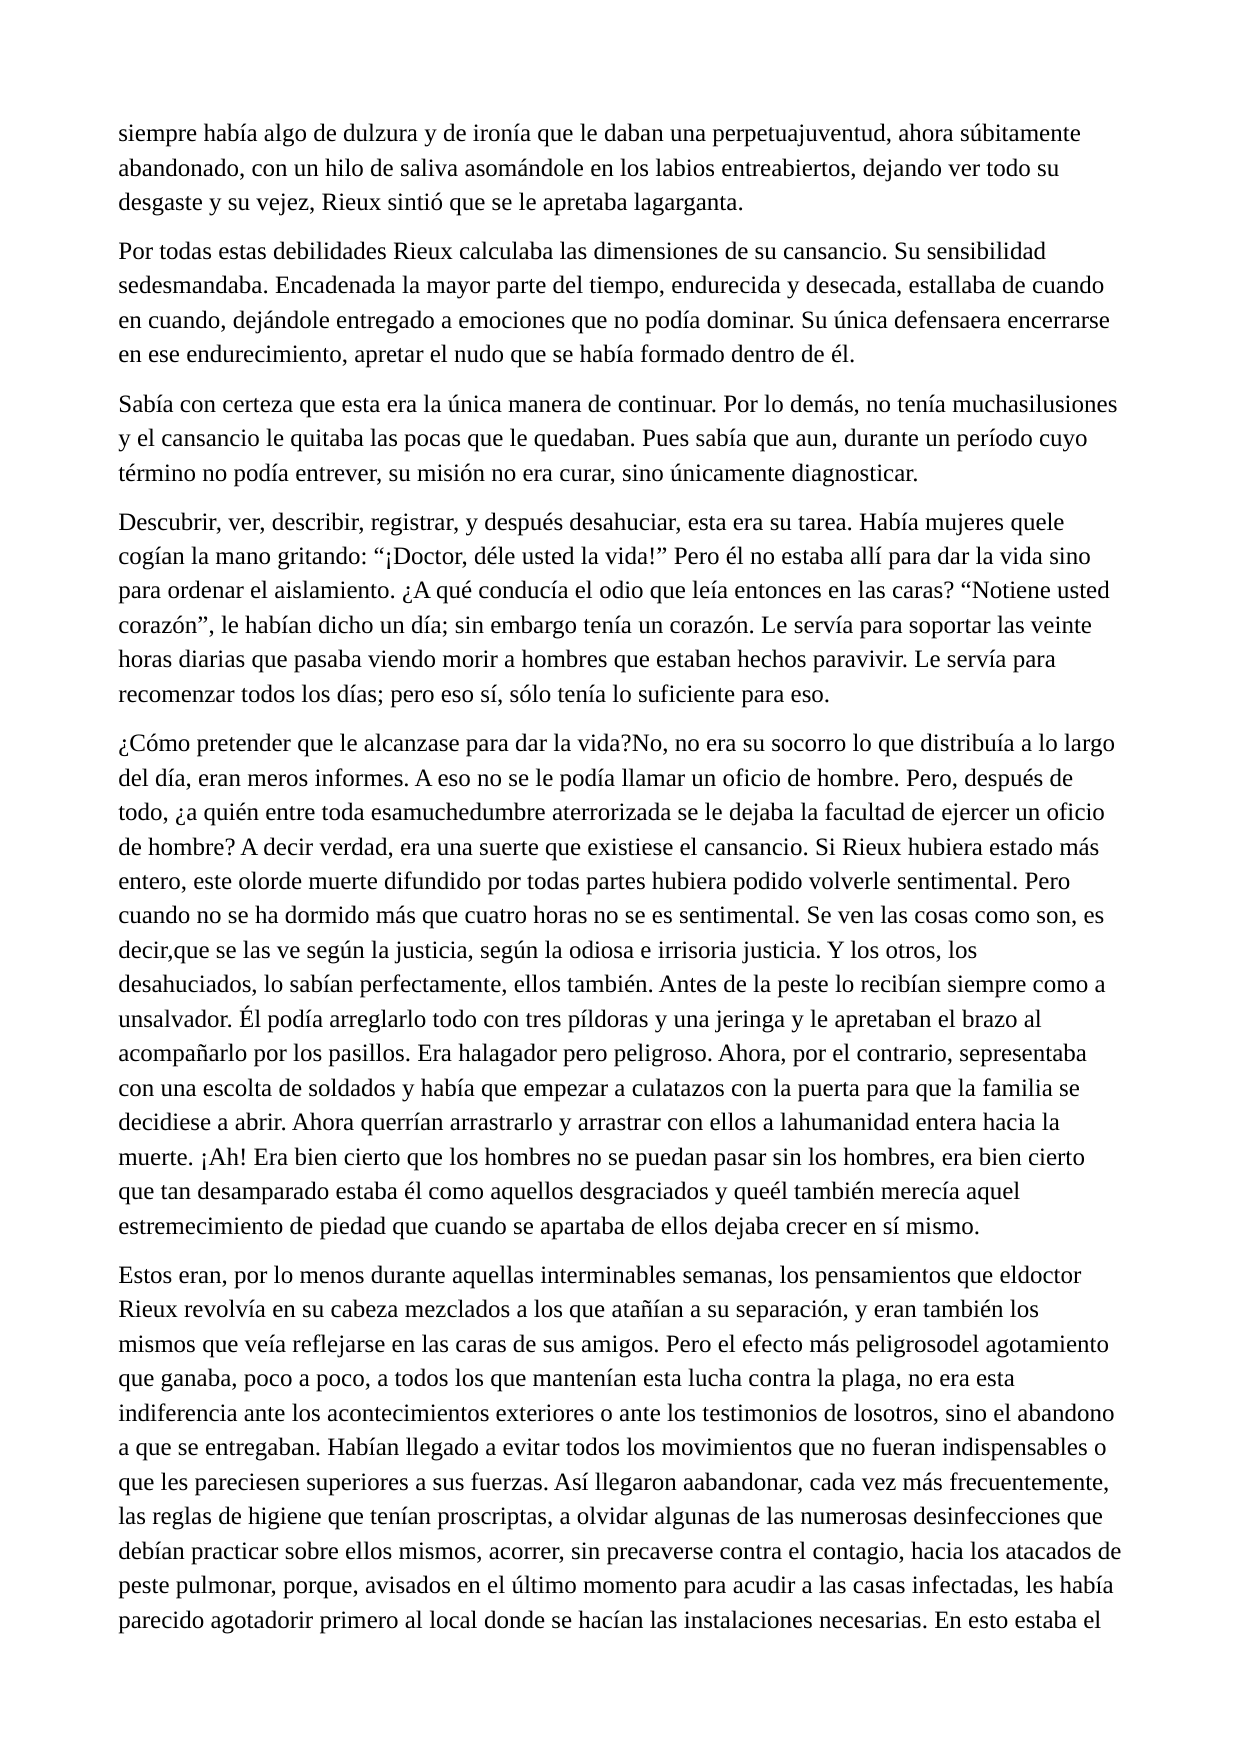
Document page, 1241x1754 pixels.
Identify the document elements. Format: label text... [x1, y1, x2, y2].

text siempre había algo de dulzura y de ironía que le daban una perpetuajuventud, ahora súbitamente abandonado, con un hilo de saliva asomándole en los labios entreabiertos, dejando ver todo su desgaste y su vejez, Rieux sintió que se le apretaba lagarganta. [118, 118, 1122, 216]
text Por todas estas debilidades Rieux calculaba las dimensiones de su cansancio. Su sensibilidad sedesmandaba. Encadenada la mayor parte del tiempo, endurecida y desecada, estallaba de cuando en cuando, dejándole entregado a emociones que no podía dominar. Su única defensaera encerrarse en ese endurecimiento, apretar el nudo que se había formado dentro de él. [118, 236, 1122, 368]
text Estos eran, por lo menos durante aquellas interminables semanas, los pensamientos que eldoctor Rieux revolvía en su cabeza mezclados a los que atañían a su separación, y eran también los mismos que veía reflejarse en las caras de sus amigos. Pero el efecto más peligrosodel agotamiento que ganaba, poco a poco, a todos los que mantenían esta lucha contra la plaga, no era esta indiferencia ante los acontecimientos exteriores o ante los testimonios de losotros, sino el abandono a que se entregaban. Habían llegado a evitar todos los movimientos que no fueran indispensables o que les pareciesen superiores a sus fuerzas. Así llegaron aabandonar, cada vez más frecuentemente, las reglas de higiene que tenían proscriptas, a olvidar algunas de las numerosas desinfecciones que debían practicar sobre ellos mismos, acorrer, sin precaverse contra el contagio, hacia los atacados de peste pulmonar, porque, avisados en el último momento para acudir a las casas infectadas, les había parecido agotadorir primero al local donde se hacían las instalaciones necesarias. En esto estaba el [118, 1260, 1122, 1633]
text ¿Cómo pretender que le alcanzase para dar la vida?No, no era su socorro lo que distribuía a lo largo del día, eran meros informes. A eso no se le podía llamar un oficio de hombre. Pero, después de todo, ¿a quién entre toda esamuchedumbre aterrorizada se le dejaba la facultad de ejercer un oficio de hombre? A decir verdad, era una suerte que existiese el cansancio. Si Rieux hubiera estado más entero, este olorde muerte difundido por todas partes hubiera podido volverle sentimental. Pero cuando no se ha dormido más que cuatro horas no se es sentimental. Se ven las cosas como son, es decir,que se las ve según la justicia, según la odiosa e irrisoria justicia. Y los otros, los desahuciados, lo sabían perfectamente, ellos también. Antes de la peste lo recibían siempre como a unsalvador. Él podía arreglarlo todo con tres píldoras y una jeringa y le apretaban el brazo al acompañarlo por los pasillos. Era halagador pero peligroso. Ahora, por el contrario, sepresentaba con una escolta de soldados y había que empezar a culatazos con la puerta para que la familia se decidiese a abrir. Ahora querrían arrastrarlo y arrastrar con ellos a lahumanidad entera hacia la muerte. ¡Ah! Era bien cierto que los hombres no se puedan pasar sin los hombres, era bien cierto que tan desamparado estaba él como aquellos desgraciados y queél también merecía aquel estremecimiento de piedad que cuando se apartaba de ellos dejaba crecer en sí mismo. [118, 728, 1122, 1239]
text Sabía con certeza que esta era la única manera de continuar. Por lo demás, no tenía muchasilusiones y el cansancio le quitaba las pocas que le quedaban. Pues sabía que aun, durante un período cuyo término no podía entrever, su misión no era curar, sino únicamente diagnosticar. [118, 389, 1122, 486]
text Descubrir, ver, describir, registrar, y después desahuciar, esta era su tarea. Había mujeres quele cogían la mano gritando: “¡Doctor, déle usted la vida!” Pero él no estaba allí para dar la vida sino para ordenar el aislamiento. ¿A qué conducía el odio que leía entonces en las caras? “Notiene usted corazón”, le habían dicho un día; sin embargo tenía un corazón. Le servía para soportar las veinte horas diarias que pasaba viendo morir a hombres que estaban hechos paravivir. Le servía para recomenzar todos los días; pero eso sí, sólo tenía lo suficiente para eso. [118, 507, 1122, 708]
